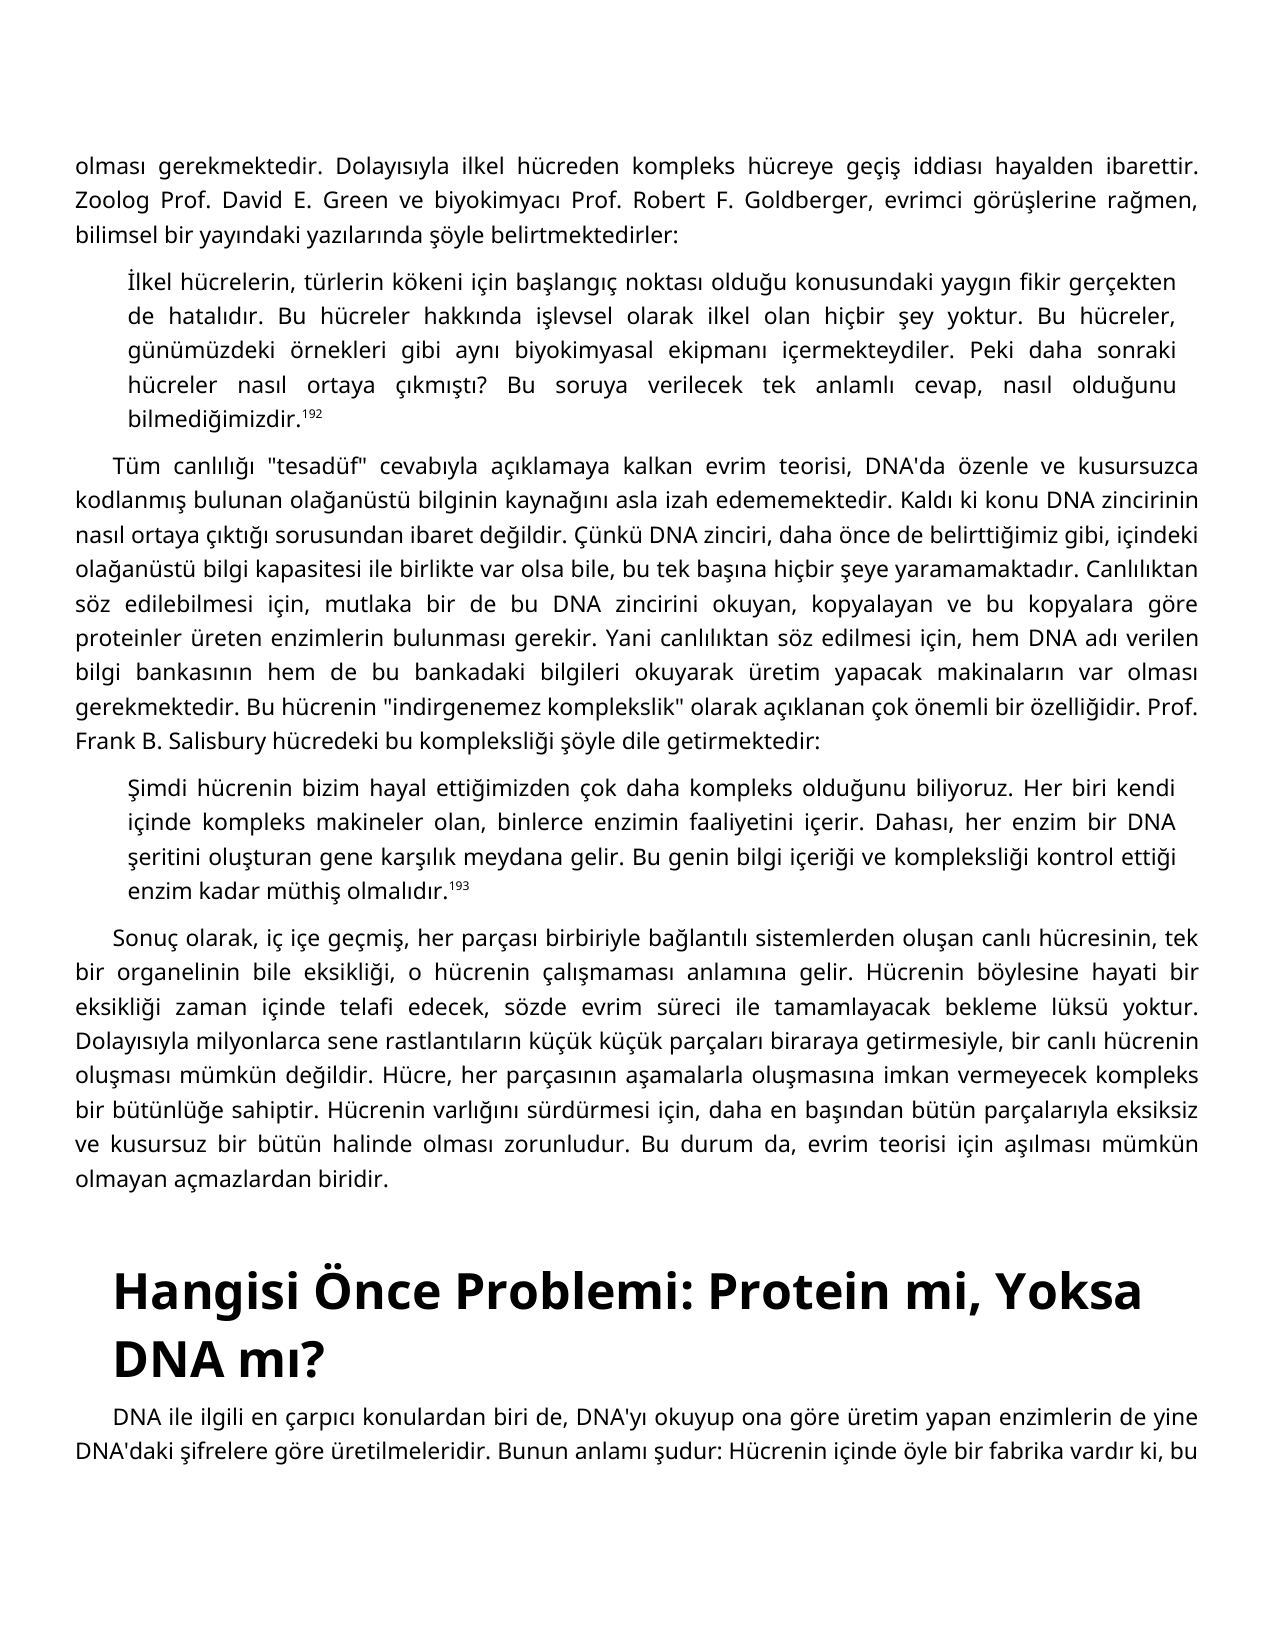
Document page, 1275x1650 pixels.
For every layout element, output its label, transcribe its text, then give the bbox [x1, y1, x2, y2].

text olması gerekmektedir. Dolayısıyla ilkel hücreden kompleks hücreye geçiş iddiası hayalden ibarettir. Zoolog Prof. David E. Green ve biyokimyacı Prof. Robert F. Goldberger, evrimci görüşlerine rağmen, bilimsel bir yayındaki yazılarında şöyle belirtmektedirler: [75, 150, 1200, 250]
text Tüm canlılığı "tesadüf" cevabıyla açıklamaya kalkan evrim teorisi, DNA'da özenle ve kusursuzca kodlanmış bulunan olağanüstü bilginin kaynağını asla izah edememektedir. Kaldı ki konu DNA zincirinin nasıl ortaya çıktığı sorusundan ibaret değildir. Çünkü DNA zinciri, daha önce de belirttiğimiz gibi, içindeki olağanüstü bilgi kapasitesi ile birlikte var olsa bile, bu tek başına hiçbir şeye yaramamaktadır. Canlılıktan söz edilebilmesi için, mutlaka bir de bu DNA zincirini okuyan, kopyalayan ve bu kopyalara göre proteinler üreten enzimlerin bulunması gerekir. Yani canlılıktan söz edilmesi için, hem DNA adı verilen bilgi bankasının hem de bu bankadaki bilgileri okuyarak üretim yapacak makinaların var olması gerekmektedir. Bu hücrenin "indirgenemez komplekslik" olarak açıklanan çok önemli bir özelliğidir. Prof. Frank B. Salisbury hücredeki bu kompleksliği şöyle dile getirmektedir: [75, 450, 1200, 756]
text Şimdi hücrenin bizim hayal ettiğimizden çok daha kompleks olduğunu biliyoruz. Her biri kendi içinde kompleks makineler olan, binlerce enzimin faaliyetini içerir. Dahası, her enzim bir DNA şeritini oluşturan gene karşılık meydana gelir. Bu genin bilgi içeriği ve kompleksliği kontrol ettiği enzim kadar müthiş olmalıdır.193 [127, 772, 1177, 906]
text Sonuç olarak, iç içe geçmiş, her parçası birbiriyle bağlantılı sistemlerden oluşan canlı hücresinin, tek bir organelinin bile eksikliği, o hücrenin çalışmaması anlamına gelir. Hücrenin böylesine hayati bir eksikliği zaman içinde telafi edecek, sözde evrim süreci ile tamamlayacak bekleme lüksü yoktur. Dolayısıyla milyonlarca sene rastlantıların küçük küçük parçaları biraraya getirmesiyle, bir canlı hücrenin oluşması mümkün değildir. Hücre, her parçasının aşamalarla oluşmasına imkan vermeyecek kompleks bir bütünlüğe sahiptir. Hücrenin varlığını sürdürmesi için, daha en başından bütün parçalarıyla eksiksiz ve kusursuz bir bütün halinde olması zorunludur. Bu durum da, evrim teorisi için aşılması mümkün olmayan açmazlardan biridir. [75, 922, 1200, 1194]
subtitle Hangisi Önce Problemi: Protein mi, Yoksa DNA mı? [112, 1256, 1200, 1392]
text İlkel hücrelerin, türlerin kökeni için başlangıç noktası olduğu konusundaki yaygın fikir gerçekten de hatalıdır. Bu hücreler hakkında işlevsel olarak ilkel olan hiçbir şey yoktur. Bu hücreler, günümüzdeki örnekleri gibi aynı biyokimyasal ekipmanı içermekteydiler. Peki daha sonraki hücreler nasıl ortaya çıkmıştı? Bu soruya verilecek tek anlamlı cevap, nasıl olduğunu bilmediğimizdir.192 [127, 266, 1177, 434]
text DNA ile ilgili en çarpıcı konulardan biri de, DNA'yı okuyup ona göre üretim yapan enzimlerin de yine DNA'daki şifrelere göre üretilmeleridir. Bunun anlamı şudur: Hücrenin içinde öyle bir fabrika vardır ki, bu [75, 1401, 1200, 1466]
